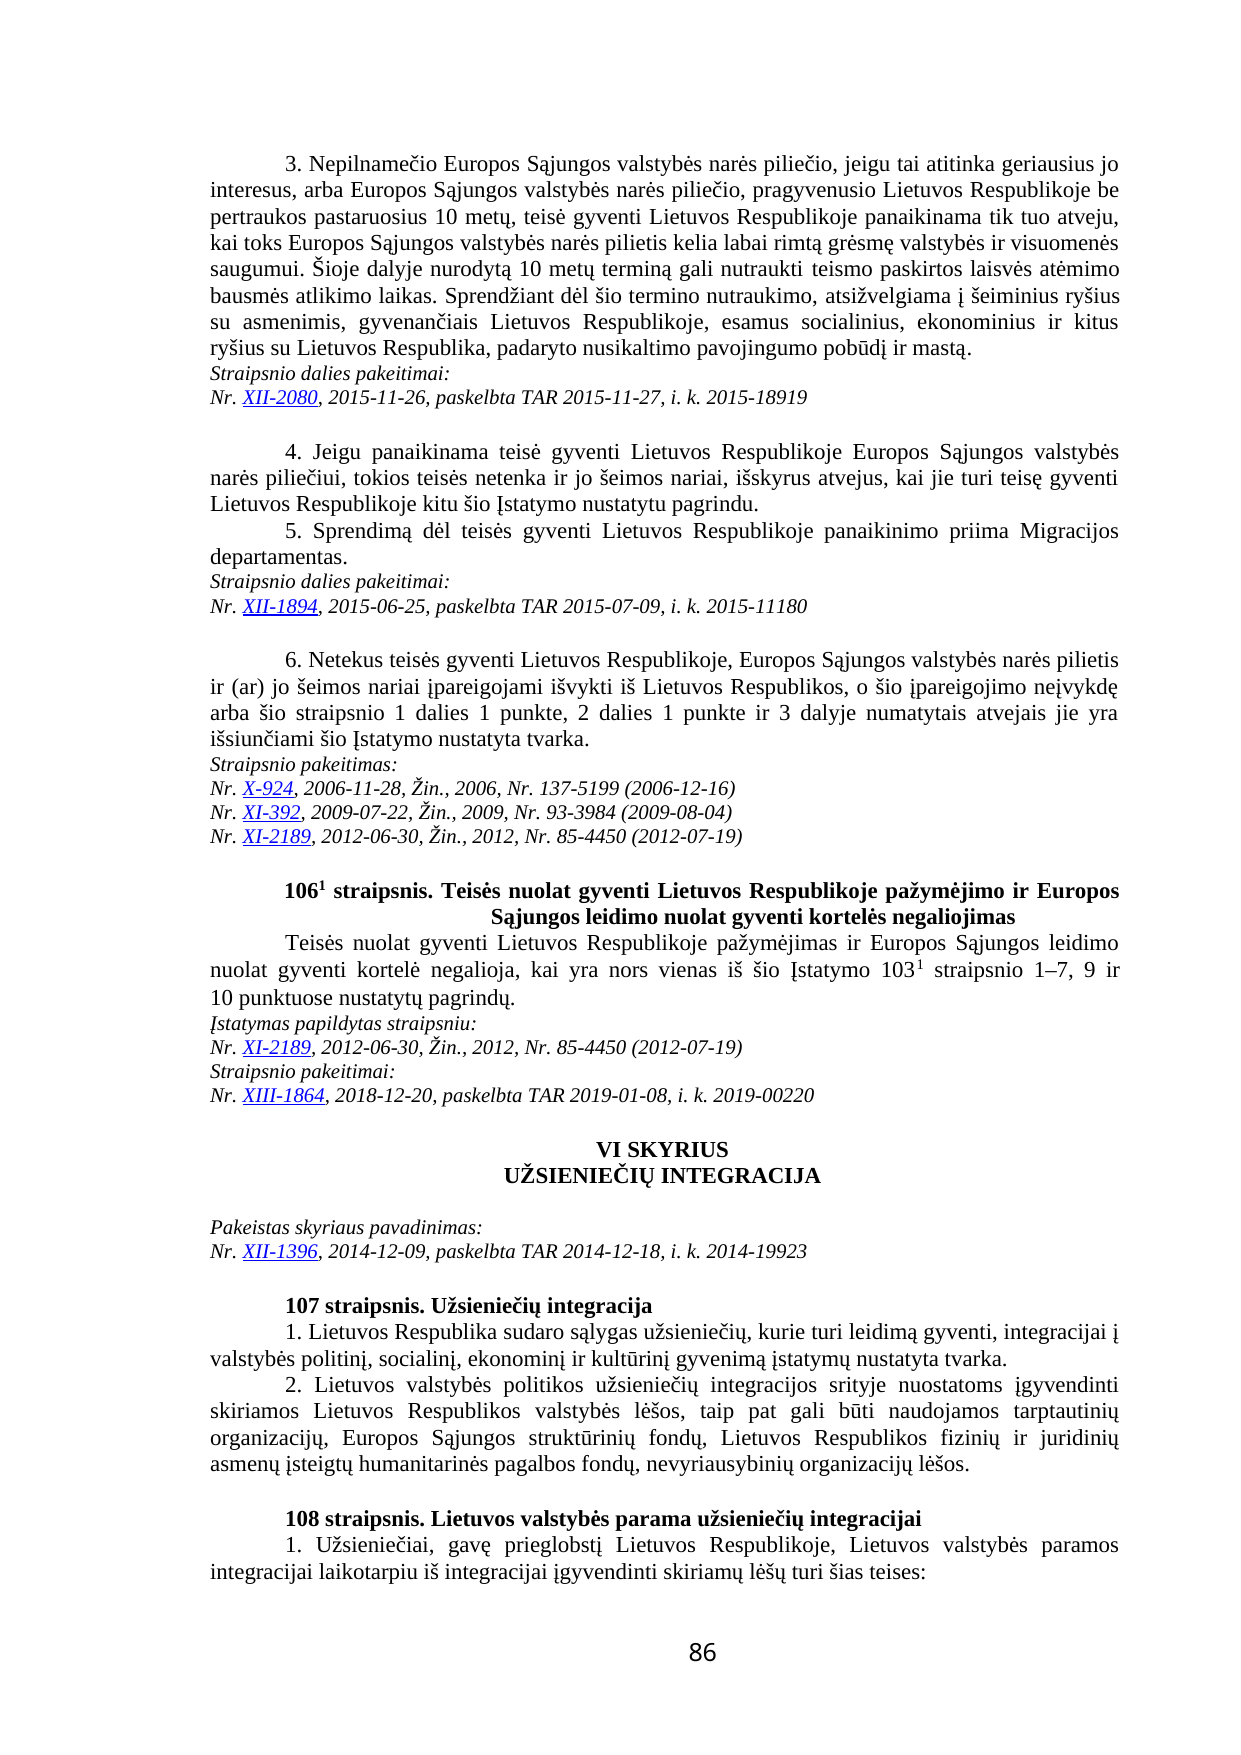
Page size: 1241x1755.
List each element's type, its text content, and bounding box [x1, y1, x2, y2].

text Straipsnio pakeitimas: [210, 752, 1120, 776]
text Nr. XII-1396, 2014-12-09, paskelbta TAR 2014-12-18, i. k. 2014-19923 [210, 1239, 1120, 1263]
text Nr. XII-2080, 2015-11-26, paskelbta TAR 2015-11-27, i. k. 2015-18919 [210, 385, 1120, 409]
text Straipsnio dalies pakeitimai: [210, 361, 1120, 385]
text Nr. XI-392, 2009-07-22, Žin., 2009, Nr. 93-3984 (2009-08-04) [210, 800, 1120, 824]
text 5. Sprendimą dėl teisės gyventi Lietuvos Respublikoje panaikinimo priima Migracijos departamentas. [210, 517, 1120, 569]
text Nr. XI-2189, 2012-06-30, Žin., 2012, Nr. 85-4450 (2012-07-19) [210, 824, 1120, 848]
text Teisės nuolat gyventi Lietuvos Respublikoje pažymėjimas ir Europos Sąjungos leidimo nuolat gyventi kortelė negalioja, kai yra nors vienas iš šio Įstatymo 1031 straipsnio 1–7, 9 ir 10 punktuose nustatytų pagrindų. [210, 929, 1120, 1011]
text 3. Nepilnamečio Europos Sąjungos valstybės narės piliečio, jeigu tai atitinka geriausius jo interesus, arba Europos Sąjungos valstybės narės piliečio, pragyvenusio Lietuvos Respublikoje be pertraukos pastaruosius 10 metų, teisė gyventi Lietuvos Respublikoje panaikinama tik tuo atveju, kai toks Europos Sąjungos valstybės narės pilietis kelia labai rimtą grėsmę valstybės ir visuomenės saugumui. Šioje dalyje nurodytą 10 metų terminą gali nutraukti teismo paskirtos laisvės atėmimo bausmės atlikimo laikas. Sprendžiant dėl šio termino nutraukimo, atsižvelgiama į šeiminius ryšius su asmenimis, gyvenančiais Lietuvos Respublikoje, esamus socialinius, ekonominius ir kitus ryšius su Lietuvos Respublika, padaryto nusikaltimo pavojingumo pobūdį ir mastą. [210, 150, 1120, 361]
text Straipsnio pakeitimai: [210, 1059, 1120, 1083]
text 1061 straipsnis. Teisės nuolat gyventi Lietuvos Respublikoje pažymėjimo ir Europos Sąjungos leidimo nuolat gyventi kortelės negaliojimas [284, 877, 1120, 929]
text Straipsnio dalies pakeitimai: [210, 569, 1120, 593]
text Nr. XII-1894, 2015-06-25, paskelbta TAR 2015-07-09, i. k. 2015-11180 [210, 593, 1120, 618]
text Pakeistas skyriaus pavadinimas: [210, 1215, 1120, 1239]
text 108 straipsnis. Lietuvos valstybės parama užsieniečių integracijai [210, 1505, 1120, 1531]
text Įstatymas papildytas straipsniu: [210, 1011, 1120, 1035]
text 1. Lietuvos Respublika sudaro sąlygas užsieniečių, kurie turi leidimą gyventi, integracijai į valstybės politinį, socialinį, ekonominį ir kultūrinį gyvenimą įstatymų nustatyta tvarka. [210, 1318, 1120, 1371]
text 6. Netekus teisės gyventi Lietuvos Respublikoje, Europos Sąjungos valstybės narės pilietis ir (ar) jo šeimos nariai įpareigojami išvykti iš Lietuvos Respublikos, o šio įpareigojimo neįvykdę arba šio straipsnio 1 dalies 1 punkte, 2 dalies 1 punkte ir 3 dalyje numatytais atvejais jie yra išsiunčiami šio Įstatymo nustatyta tvarka. [210, 646, 1120, 752]
text 2. Lietuvos valstybės politikos užsieniečių integracijos srityje nuostatoms įgyvendinti skiriamos Lietuvos Respublikos valstybės lėšos, taip pat gali būti naudojamos tarptautinių organizacijų, Europos Sąjungos struktūrinių fondų, Lietuvos Respublikos fizinių ir juridinių asmenų įsteigtų humanitarinės pagalbos fondų, nevyriausybinių organizacijų lėšos. [210, 1371, 1120, 1476]
text 107 straipsnis. Užsieniečių integracija [210, 1292, 1120, 1318]
text Nr. XIII-1864, 2018-12-20, paskelbta TAR 2019-01-08, i. k. 2019-00220 [210, 1083, 1120, 1107]
text UŽSIENIEČIŲ INTEGRACIJA [210, 1162, 1120, 1189]
text Nr. X-924, 2006-11-28, Žin., 2006, Nr. 137-5199 (2006-12-16) [210, 776, 1120, 800]
text 1. Užsieniečiai, gavę prieglobstį Lietuvos Respublikoje, Lietuvos valstybės paramos integracijai laikotarpiu iš integracijai įgyvendinti skiriamų lėšų turi šias teises: [210, 1531, 1120, 1584]
text 4. Jeigu panaikinama teisė gyventi Lietuvos Respublikoje Europos Sąjungos valstybės narės piliečiui, tokios teisės netenka ir jo šeimos nariai, išskyrus atvejus, kai jie turi teisę gyventi Lietuvos Respublikoje kitu šio Įstatymo nustatytu pagrindu. [210, 438, 1120, 517]
text Nr. XI-2189, 2012-06-30, Žin., 2012, Nr. 85-4450 (2012-07-19) [210, 1035, 1120, 1059]
text VI SKYRIUS [210, 1136, 1120, 1162]
